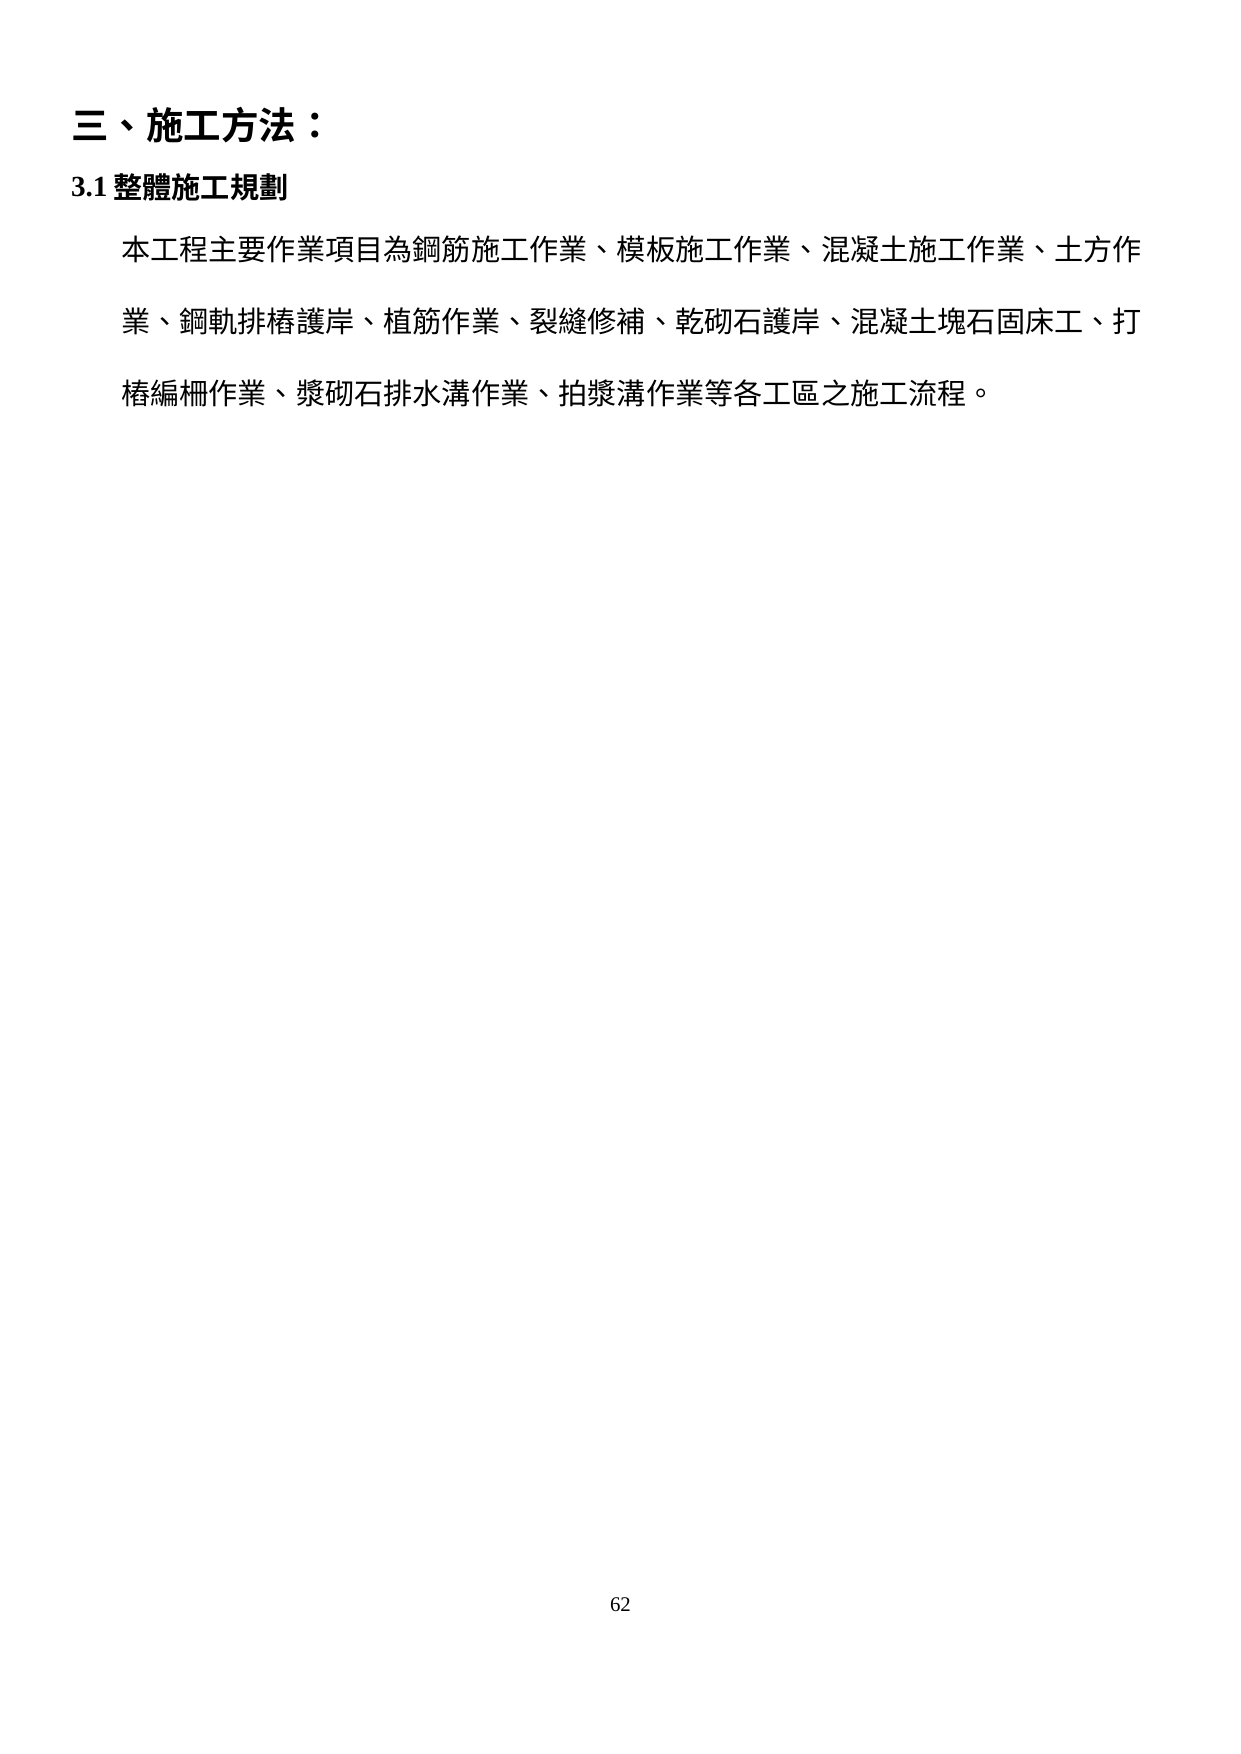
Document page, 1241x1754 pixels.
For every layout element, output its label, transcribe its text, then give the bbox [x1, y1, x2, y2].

text 三、施工方法： [71, 81, 1169, 144]
text 本工程主要作業項目為鋼筋施工作業、模板施工作業、混凝土施工作業、土方作業、鋼軌排樁護岸、植筋作業、裂縫修補、乾砌石護岸、混凝土塊石固床工、打樁編柵作業、漿砌石排水溝作業、拍漿溝作業等各工區之施工流程。 [121, 206, 1169, 413]
text 3.1整體施工規劃 [71, 144, 1169, 206]
